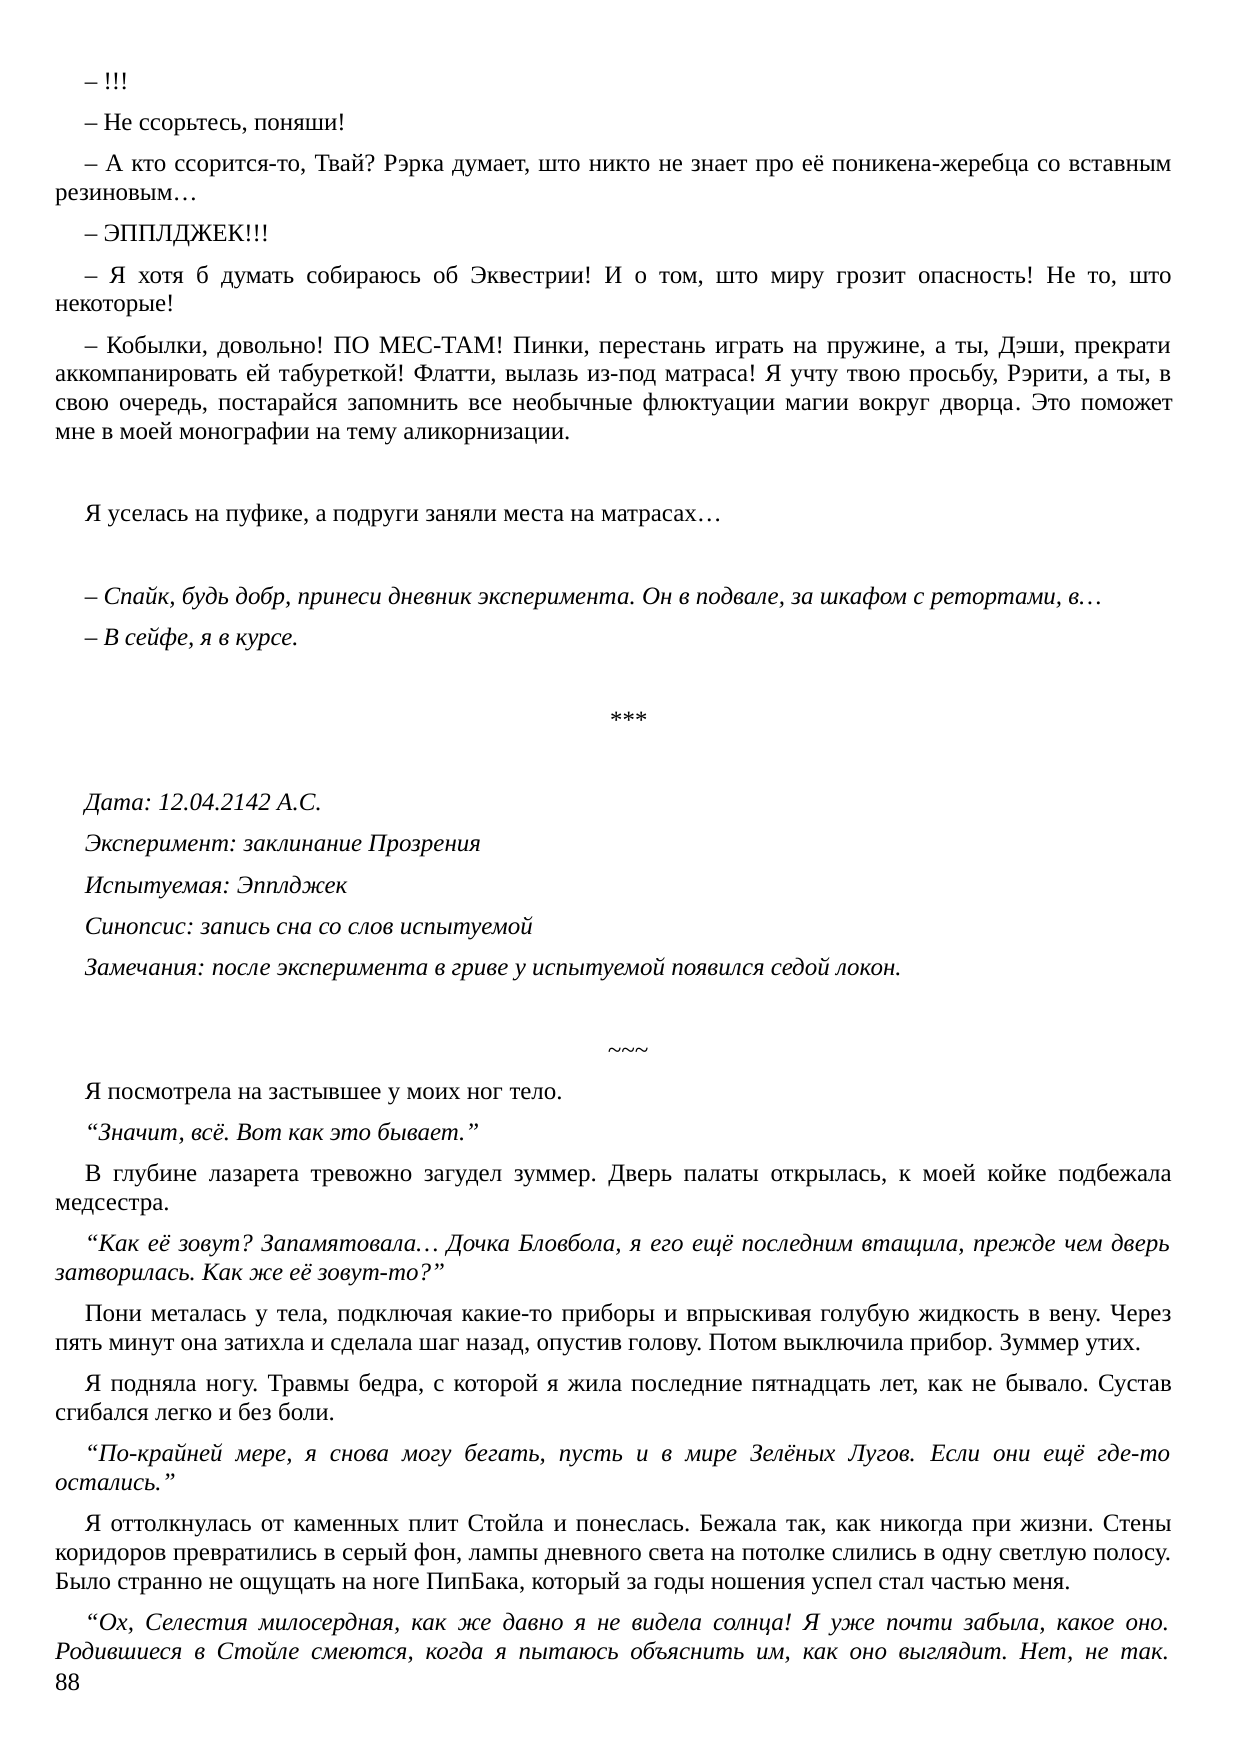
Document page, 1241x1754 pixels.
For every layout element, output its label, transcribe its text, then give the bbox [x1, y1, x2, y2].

text Испытуемая: Эпплджек [55, 870, 1173, 898]
text – Не ссорьтесь, поняши! [55, 107, 1173, 136]
text – !!! [55, 66, 1173, 95]
text – Спайк, будь добр, принеси дневник эксперимента. Он в подвале, за шкафом с ретортами, в… [55, 581, 1173, 610]
text – ЭППЛДЖЕК!!! [55, 218, 1173, 247]
text Замечания: после эксперимента в гриве у испытуемой появился седой локон. [55, 952, 1173, 981]
text Синопсис: запись сна со слов испытуемой [55, 911, 1173, 940]
text “Значит, всё. Вот как это бывает.” [55, 1117, 1173, 1146]
text Я подняла ногу. Травмы бедра, с которой я жила последние пятнадцать лет, как не бывало. Сустав сгибался легко и без боли. [55, 1368, 1173, 1426]
text “Ох, Селестия милосердная, как же давно я не видела солнца! Я уже почти забыла, какое оно. Родившиеся в Стойле смеются, когда я пытаюсь объяснить им, как оно выглядит. Нет, не так. [55, 1607, 1173, 1665]
text – Я хотя б думать собираюсь об Эквестрии! И о том, што миру грозит опасность! Не то, што некоторые! [55, 260, 1173, 317]
text – В сейфе, я в курсе. [55, 622, 1173, 651]
text “По-крайней мере, я снова могу бегать, пусть и в мире Зелёных Лугов. Если они ещё где-то остались.” [55, 1438, 1173, 1496]
text В глубине лазарета тревожно загудел зуммер. Дверь палаты открылась, к моей койке подбежала медсестра. [55, 1158, 1173, 1216]
text Дата: 12.04.2142 А.C. [55, 787, 1173, 816]
text – Кобылки, довольно! ПО МЕС-ТАМ! Пинки, перестань играть на пружине, а ты, Дэши, прекрати аккомпанировать ей табуреткой! Флатти, вылазь из-под матраса! Я учту твою просьбу, Рэрити, а ты, в свою очередь, постарайся запомнить все необычные флюктуации магии вокруг дворца. Это поможет мне в моей монографии на тему аликорнизации. [55, 330, 1173, 445]
text Эксперимент: заклинание Прозрения [55, 828, 1173, 857]
text Я уселась на пуфике, а подруги заняли места на матрасах… [55, 498, 1173, 527]
text Я посмотрела на застывшее у моих ног тело. [55, 1076, 1173, 1105]
text ~~~ [55, 1035, 1173, 1063]
text – А кто ссорится-то, Твай? Рэрка думает, што никто не знает про её поникена-жеребца со вставным резиновым… [55, 148, 1173, 206]
text Я оттолкнулась от каменных плит Стойла и понеслась. Бежала так, как никогда при жизни. Стены коридоров превратились в серый фон, лампы дневного света на потолке слились в одну светлую полосу. Было странно не ощущать на ноге ПипБака, который за годы ношения успел стал частью меня. [55, 1508, 1173, 1595]
text Пони металась у тела, подключая какие-то приборы и впрыскивая голубую жидкость в вену. Через пять минут она затихла и сделала шаг назад, опустив голову. Потом выключила прибор. Зуммер утих. [55, 1298, 1173, 1356]
text *** [55, 705, 1173, 733]
text “Как её зовут? Запамятовала… Дочка Бловбола, я его ещё последним втащила, прежде чем дверь затворилась. Как же её зовут-то?” [55, 1228, 1173, 1286]
